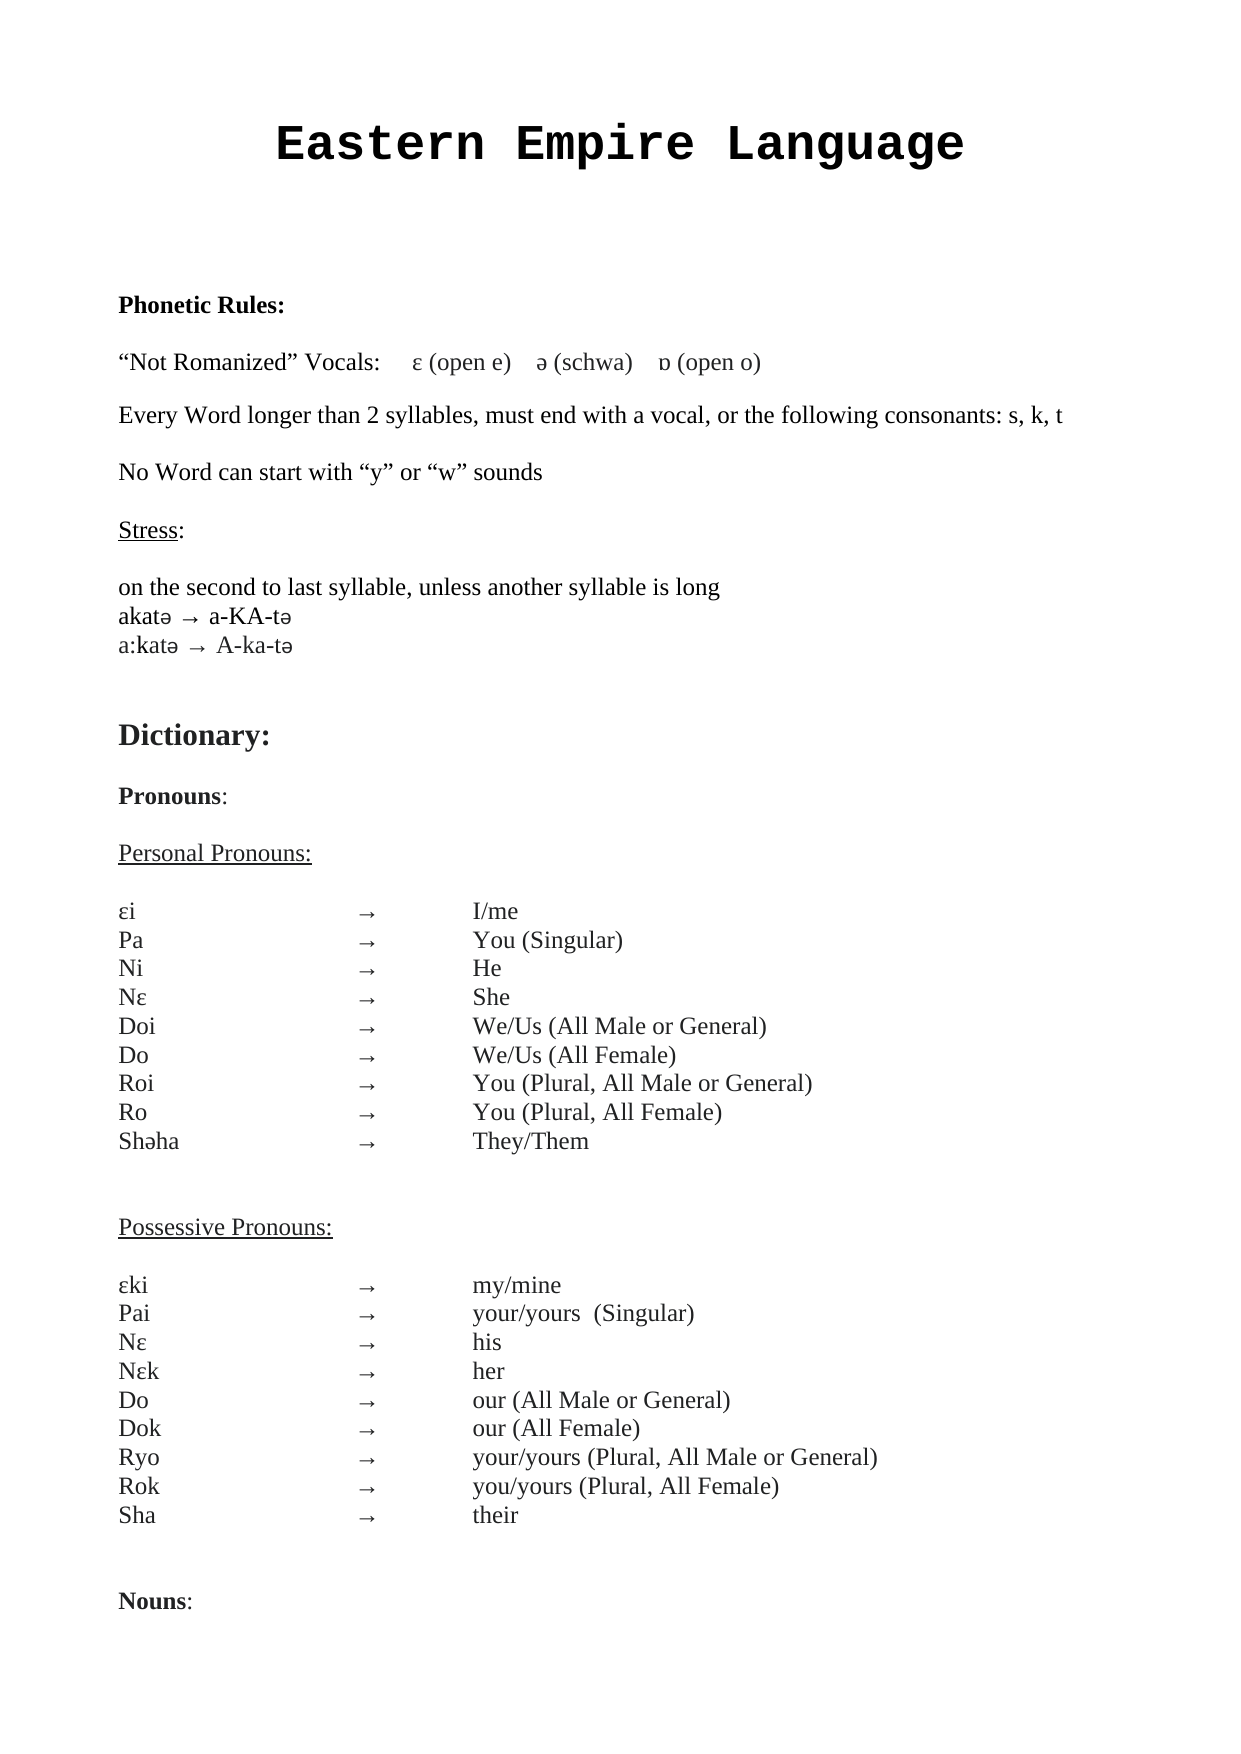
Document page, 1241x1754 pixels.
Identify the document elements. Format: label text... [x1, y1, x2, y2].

text Nɛ → She [118, 982, 1122, 1011]
text “Not Romanized” Vocals: ɛ (open e) ə (schwa) ɒ (open o) [118, 347, 1122, 376]
text Ryo → your/yours (Plural, All Male or General) [118, 1442, 1122, 1471]
text Ni → He [118, 953, 1122, 982]
text Personal Pronouns: [118, 838, 1122, 867]
text Pai → your/yours (Singular) [118, 1298, 1122, 1327]
text Dok → our (All Female) [118, 1413, 1122, 1442]
text Do → We/Us (All Female) [118, 1040, 1122, 1068]
text Rok → you/yours (Plural, All Female) [118, 1471, 1122, 1500]
text on the second to last syllable, unless another syllable is long [118, 572, 1122, 601]
text Stress: [118, 515, 1122, 544]
text No Word can start with “y” or “w” sounds [118, 457, 1122, 486]
text akatə → a-KA-tə [118, 601, 1122, 630]
text Do → our (All Male or General) [118, 1385, 1122, 1413]
text Sha → their [118, 1500, 1122, 1528]
text Nɛk → her [118, 1356, 1122, 1385]
text Roi → You (Plural, All Male or General) [118, 1068, 1122, 1097]
text Phonetic Rules: [118, 290, 1122, 318]
text Every Word longer than 2 syllables, must end with a vocal, or the following consonants: s, k, t [118, 400, 1122, 429]
text Dictionary: [118, 716, 1122, 752]
text Pa → You (Singular) [118, 925, 1122, 953]
text Nouns: [118, 1586, 1122, 1615]
text Possessive Pronouns: [118, 1212, 1122, 1241]
text a:katə → A-ka-tə [118, 630, 1122, 659]
text Eastern Empire Language [118, 118, 1122, 175]
text Nɛ → his [118, 1327, 1122, 1356]
text Ro → You (Plural, All Female) [118, 1097, 1122, 1126]
text ɛki → my/mine [118, 1270, 1122, 1298]
text Doi → We/Us (All Male or General) [118, 1011, 1122, 1040]
text Shəha → They/Them [118, 1126, 1122, 1155]
text ɛi → I/me [118, 896, 1122, 925]
text Pronouns: [118, 781, 1122, 810]
